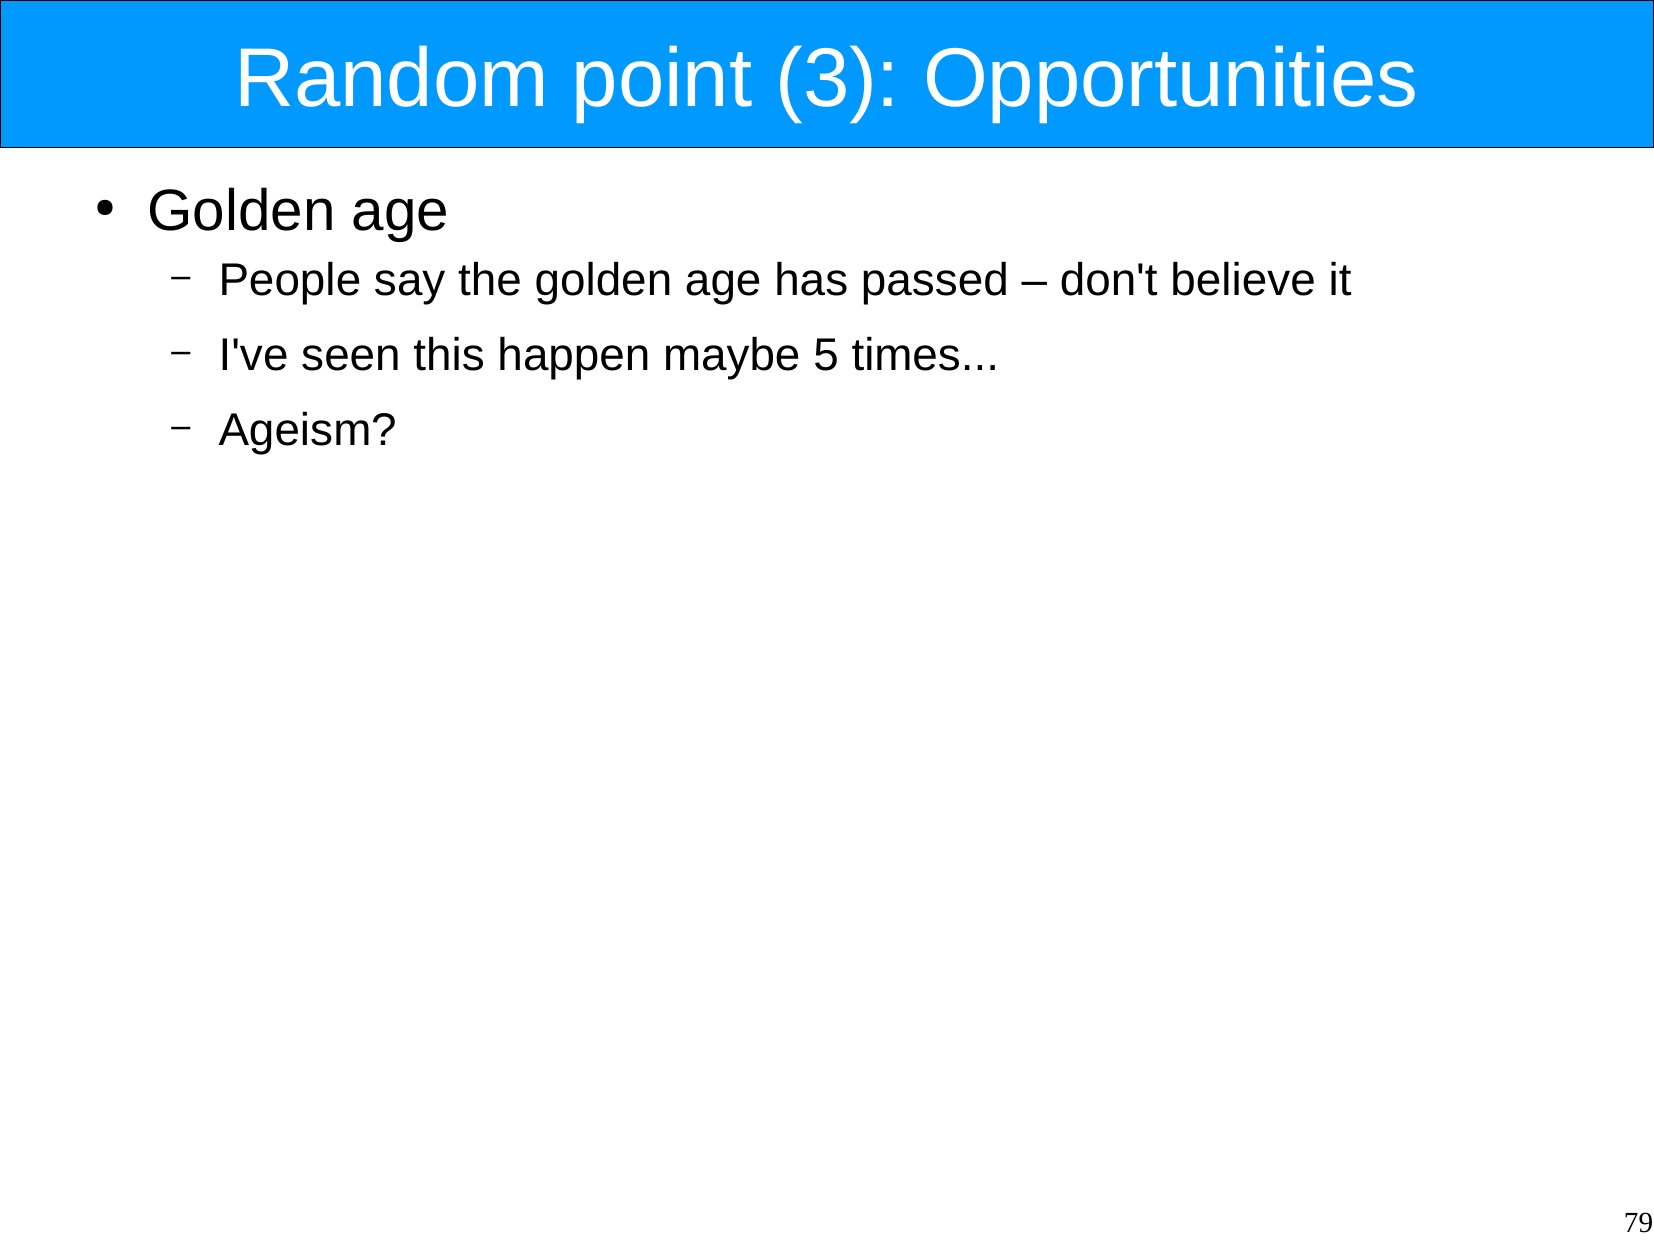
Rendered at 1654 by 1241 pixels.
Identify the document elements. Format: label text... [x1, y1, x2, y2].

list Golden age People say the golden age has passed – don't believe it I've seen this happen maybe 5 times... Ageism? [76, 177, 1565, 1196]
title Random point (3): Opportunities [82, 21, 1571, 135]
